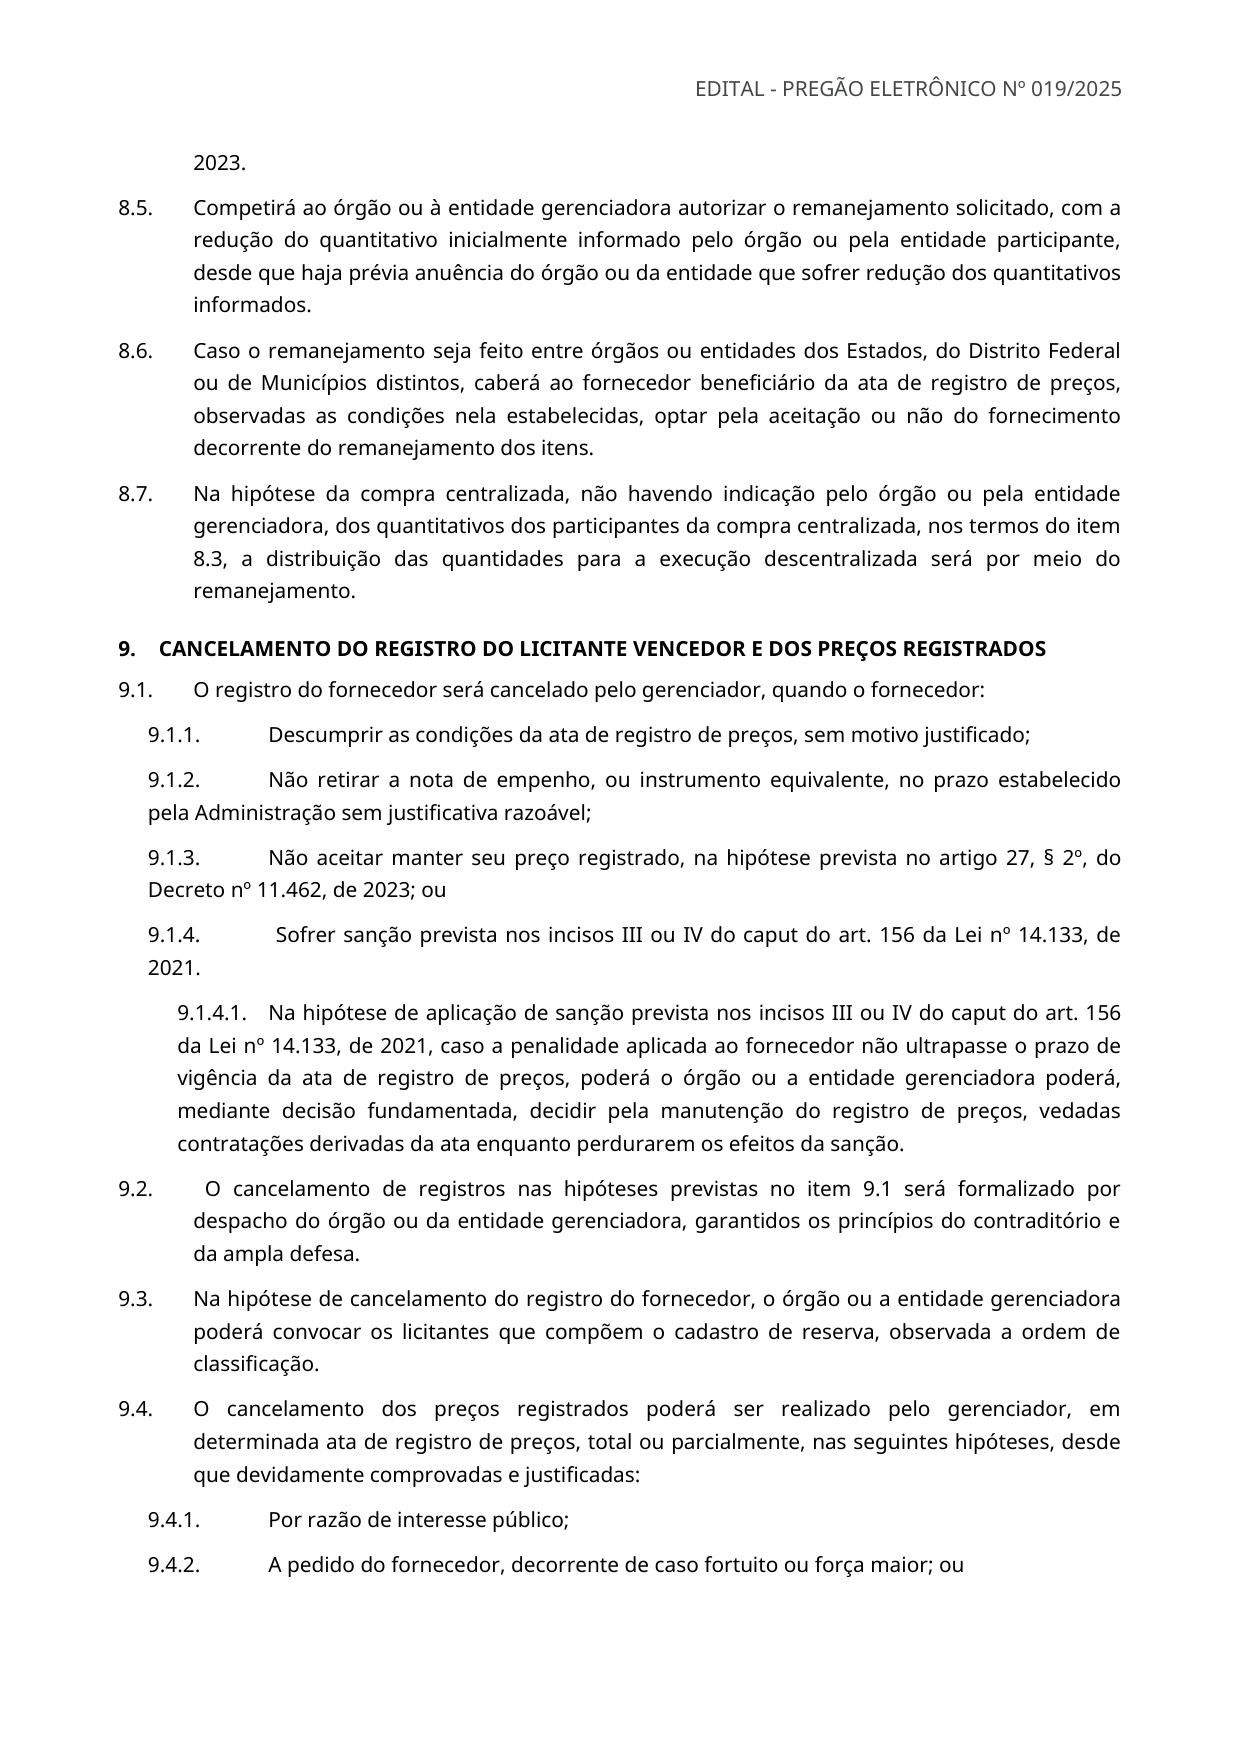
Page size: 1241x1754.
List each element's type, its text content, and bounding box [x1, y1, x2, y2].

list O cancelamento dos preços registrados poderá ser realizado pelo gerenciador, em determinada ata de registro de preços, total ou parcialmente, nas seguintes hipóteses, desde que devidamente comprovadas e justificadas: [118, 1394, 1122, 1488]
list Por razão de interesse público; [148, 1505, 1122, 1533]
list A pedido do fornecedor, decorrente de caso fortuito ou força maior; ou [148, 1550, 1122, 1578]
list Descumprir as condições da ata de registro de preços, sem motivo justificado; [148, 720, 1122, 748]
list O cancelamento de registros nas hipóteses previstas no item 9.1 será formalizado por despacho do órgão ou da entidade gerenciadora, garantidos os princípios do contraditório e da ampla defesa. [118, 1174, 1122, 1267]
list 2023. [118, 148, 1122, 176]
list CANCELAMENTO DO REGISTRO DO LICITANTE VENCEDOR E DOS PREÇOS REGISTRADOS [118, 634, 1122, 662]
list Na hipótese de cancelamento do registro do fornecedor, o órgão ou a entidade gerenciadora poderá convocar os licitantes que compõem o cadastro de reserva, observada a ordem de classificação. [118, 1284, 1122, 1378]
list Caso o remanejamento seja feito entre órgãos ou entidades dos Estados, do Distrito Federal ou de Municípios distintos, caberá ao fornecedor beneficiário da ata de registro de preços, observadas as condições nela estabelecidas, optar pela aceitação ou não do fornecimento decorrente do remanejamento dos itens. [118, 336, 1122, 462]
list Na hipótese da compra centralizada, não havendo indicação pelo órgão ou pela entidade gerenciadora, dos quantitativos dos participantes da compra centralizada, nos termos do item 8.3, a distribuição das quantidades para a execução descentralizada será por meio do remanejamento. [118, 479, 1122, 605]
list Não aceitar manter seu preço registrado, na hipótese prevista no artigo 27, § 2º, do Decreto nº 11.462, de 2023; ou [148, 843, 1122, 904]
list Competirá ao órgão ou à entidade gerenciadora autorizar o remanejamento solicitado, com a redução do quantitativo inicialmente informado pelo órgão ou pela entidade participante, desde que haja prévia anuência do órgão ou da entidade que sofrer redução dos quantitativos informados. [118, 193, 1122, 319]
list Na hipótese de aplicação de sanção prevista nos incisos III ou IV do caput do art. 156 da Lei nº 14.133, de 2021, caso a penalidade aplicada ao fornecedor não ultrapasse o prazo de vigência da ata de registro de preços, poderá o órgão ou a entidade gerenciadora poderá, mediante decisão fundamentada, decidir pela manutenção do registro de preços, vedadas contratações derivadas da ata enquanto perdurarem os efeitos da sanção. [177, 998, 1122, 1157]
list Não retirar a nota de empenho, ou instrumento equivalente, no prazo estabelecido pela Administração sem justificativa razoável; [148, 765, 1122, 826]
list Sofrer sanção prevista nos incisos III ou IV do caput do art. 156 da Lei nº 14.133, de 2021. [148, 921, 1122, 982]
list O registro do fornecedor será cancelado pelo gerenciador, quando o fornecedor: [118, 675, 1122, 703]
